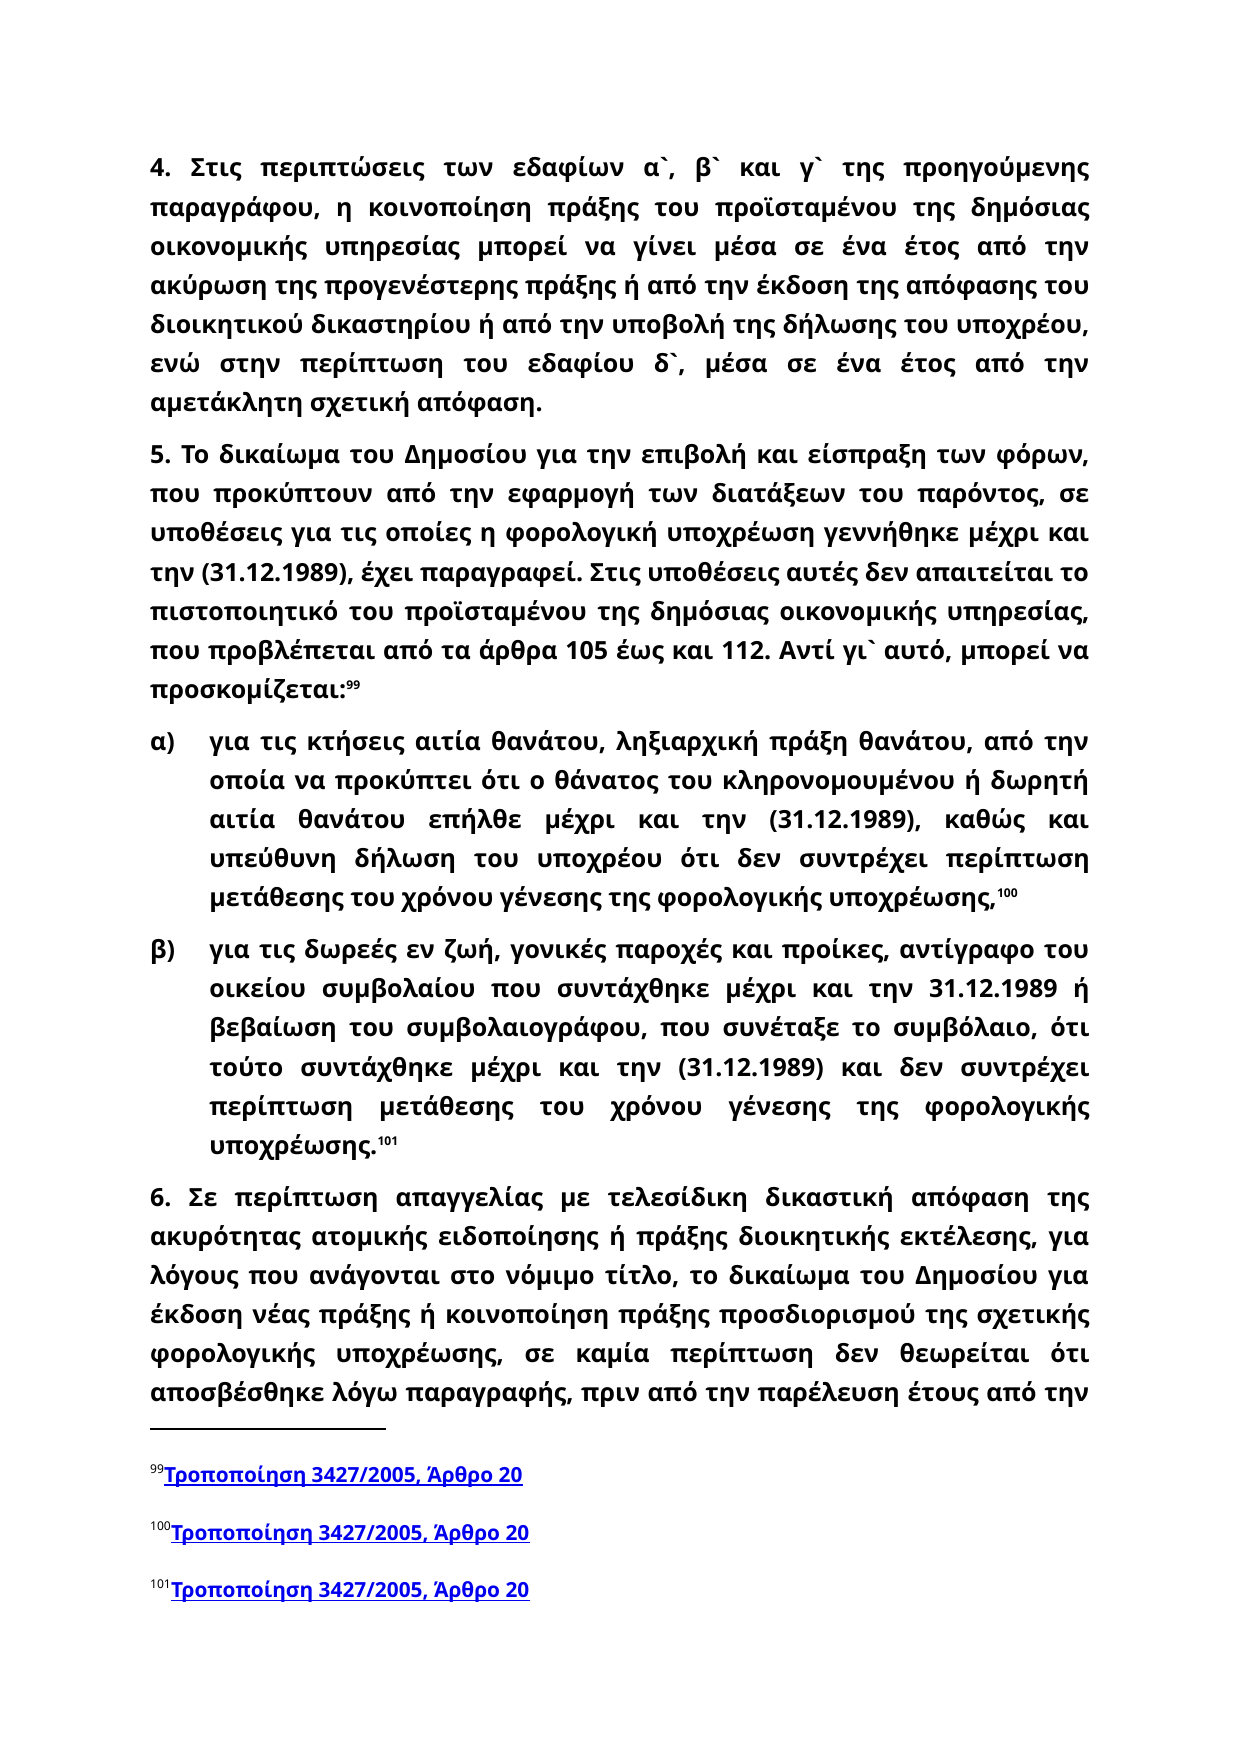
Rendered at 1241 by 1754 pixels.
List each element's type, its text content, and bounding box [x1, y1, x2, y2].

text 6. Σε περίπτωση απαγγελίας με τελεσίδικη δικαστική απόφαση της ακυρότητας ατομικής ειδοποίησης ή πράξης διοικητικής εκτέλεσης, για λόγους που ανάγονται στο νόμιμο τίτλο, το δικαίωμα του Δημοσίου για έκδοση νέας πράξης ή κοινοποίηση πράξης προσδιορισμού της σχετικής φορολογικής υποχρέωσης, σε καμία περίπτωση δεν θεωρείται ότι αποσβέσθηκε λόγω παραγραφής, πριν από την παρέλευση έτους από την [150, 1179, 1090, 1409]
text Τροποποίηση 3427/2005, Άρθρο 20 [150, 1460, 1090, 1489]
text 5. Το δικαίωμα του Δημοσίου για την επιβολή και είσπραξη των φόρων, που προκύπτουν από την εφαρμογή των διατάξεων του παρόντος, σε υποθέσεις για τις οποίες η φορολογική υποχρέωση γεννήθηκε μέχρι και την (31.12.1989), έχει παραγραφεί. Στις υποθέσεις αυτές δεν απαιτείται το πιστοποιητικό του προϊσταμένου της δημόσιας οικονομικής υπηρεσίας, που προβλέπεται από τα άρθρα 105 έως και 112. Αντί γι` αυτό, μπορεί να προσκομίζεται: [150, 437, 1090, 706]
text Τροποποίηση 3427/2005, Άρθρο 20 [150, 1518, 1090, 1546]
list α) για τις κτήσεις αιτία θανάτου, ληξιαρχική πράξη θανάτου, από την οποία να προκύπτει ότι ο θάνατος του κληρονομουμένου ή δωρητή αιτία θανάτου επήλθε μέχρι και την (31.12.1989), καθώς και υπεύθυνη δήλωση του υποχρέου ότι δεν συντρέχει περίπτωση μετάθεσης του χρόνου γένεσης της φορολογικής υποχρέωσης, [150, 723, 1090, 914]
text 4. Στις περιπτώσεις των εδαφίων α`, β` και γ` της προηγούμενης παραγράφου, η κοινοποίηση πράξης του προϊσταμένου της δημόσιας οικονομικής υπηρεσίας μπορεί να γίνει μέσα σε ένα έτος από την ακύρωση της προγενέστερης πράξης ή από την έκδοση της απόφασης του διοικητικού δικαστηρίου ή από την υποβολή της δήλωσης του υποχρέου, ενώ στην περίπτωση του εδαφίου δ`, μέσα σε ένα έτος από την αμετάκλητη σχετική απόφαση. [150, 150, 1090, 419]
text Τροποποίηση 3427/2005, Άρθρο 20 [150, 1576, 1090, 1604]
list β) για τις δωρεές εν ζωή, γονικές παροχές και προίκες, αντίγραφο του οικείου συμβολαίου που συντάχθηκε μέχρι και την 31.12.1989 ή βεβαίωση του συμβολαιογράφου, που συνέταξε το συμβόλαιο, ότι τούτο συντάχθηκε μέχρι και την (31.12.1989) και δεν συντρέχει περίπτωση μετάθεσης του χρόνου γένεσης της φορολογικής υποχρέωσης. [150, 932, 1090, 1162]
